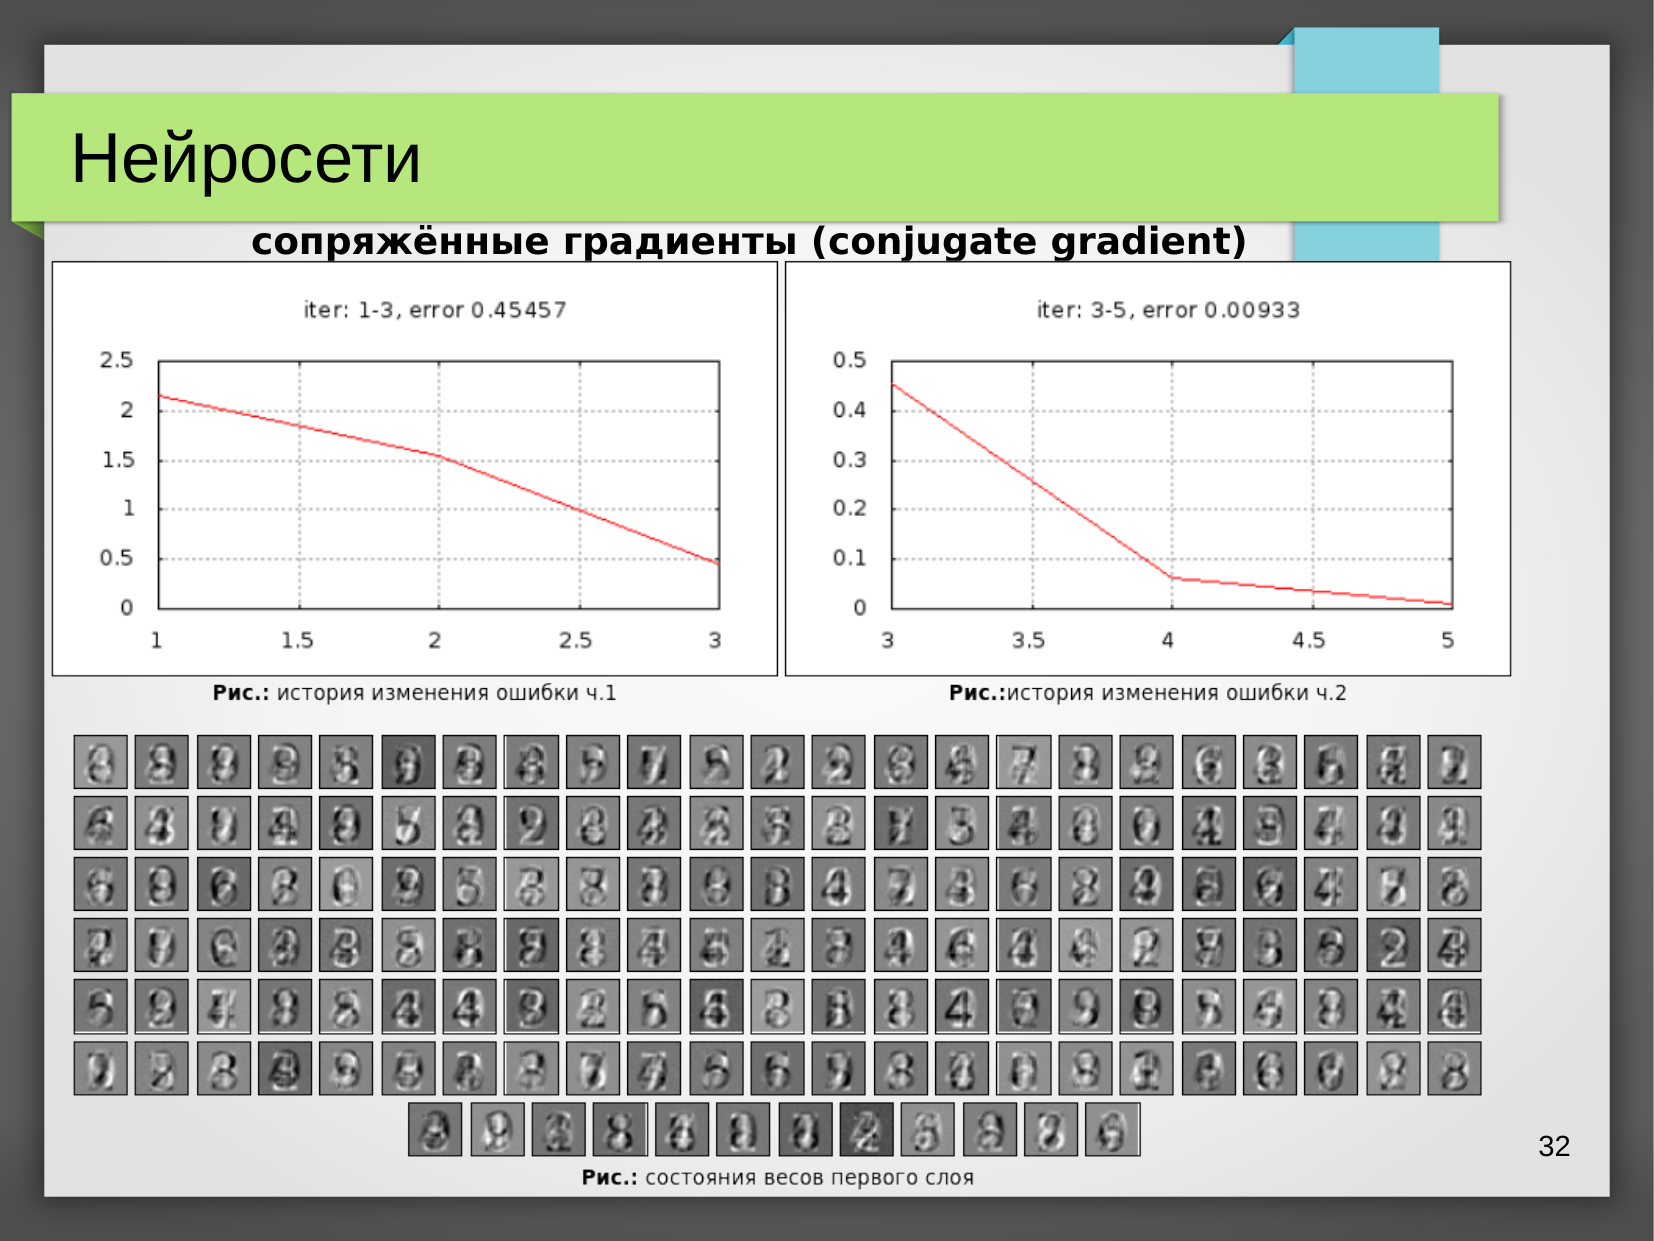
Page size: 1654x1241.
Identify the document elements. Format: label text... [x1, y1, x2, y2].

title Нейросети [70, 118, 1205, 199]
text_box сопряжённые градиенты (conjugate gradient) [236, 212, 1264, 258]
picture [0, 0, 1654, 1241]
